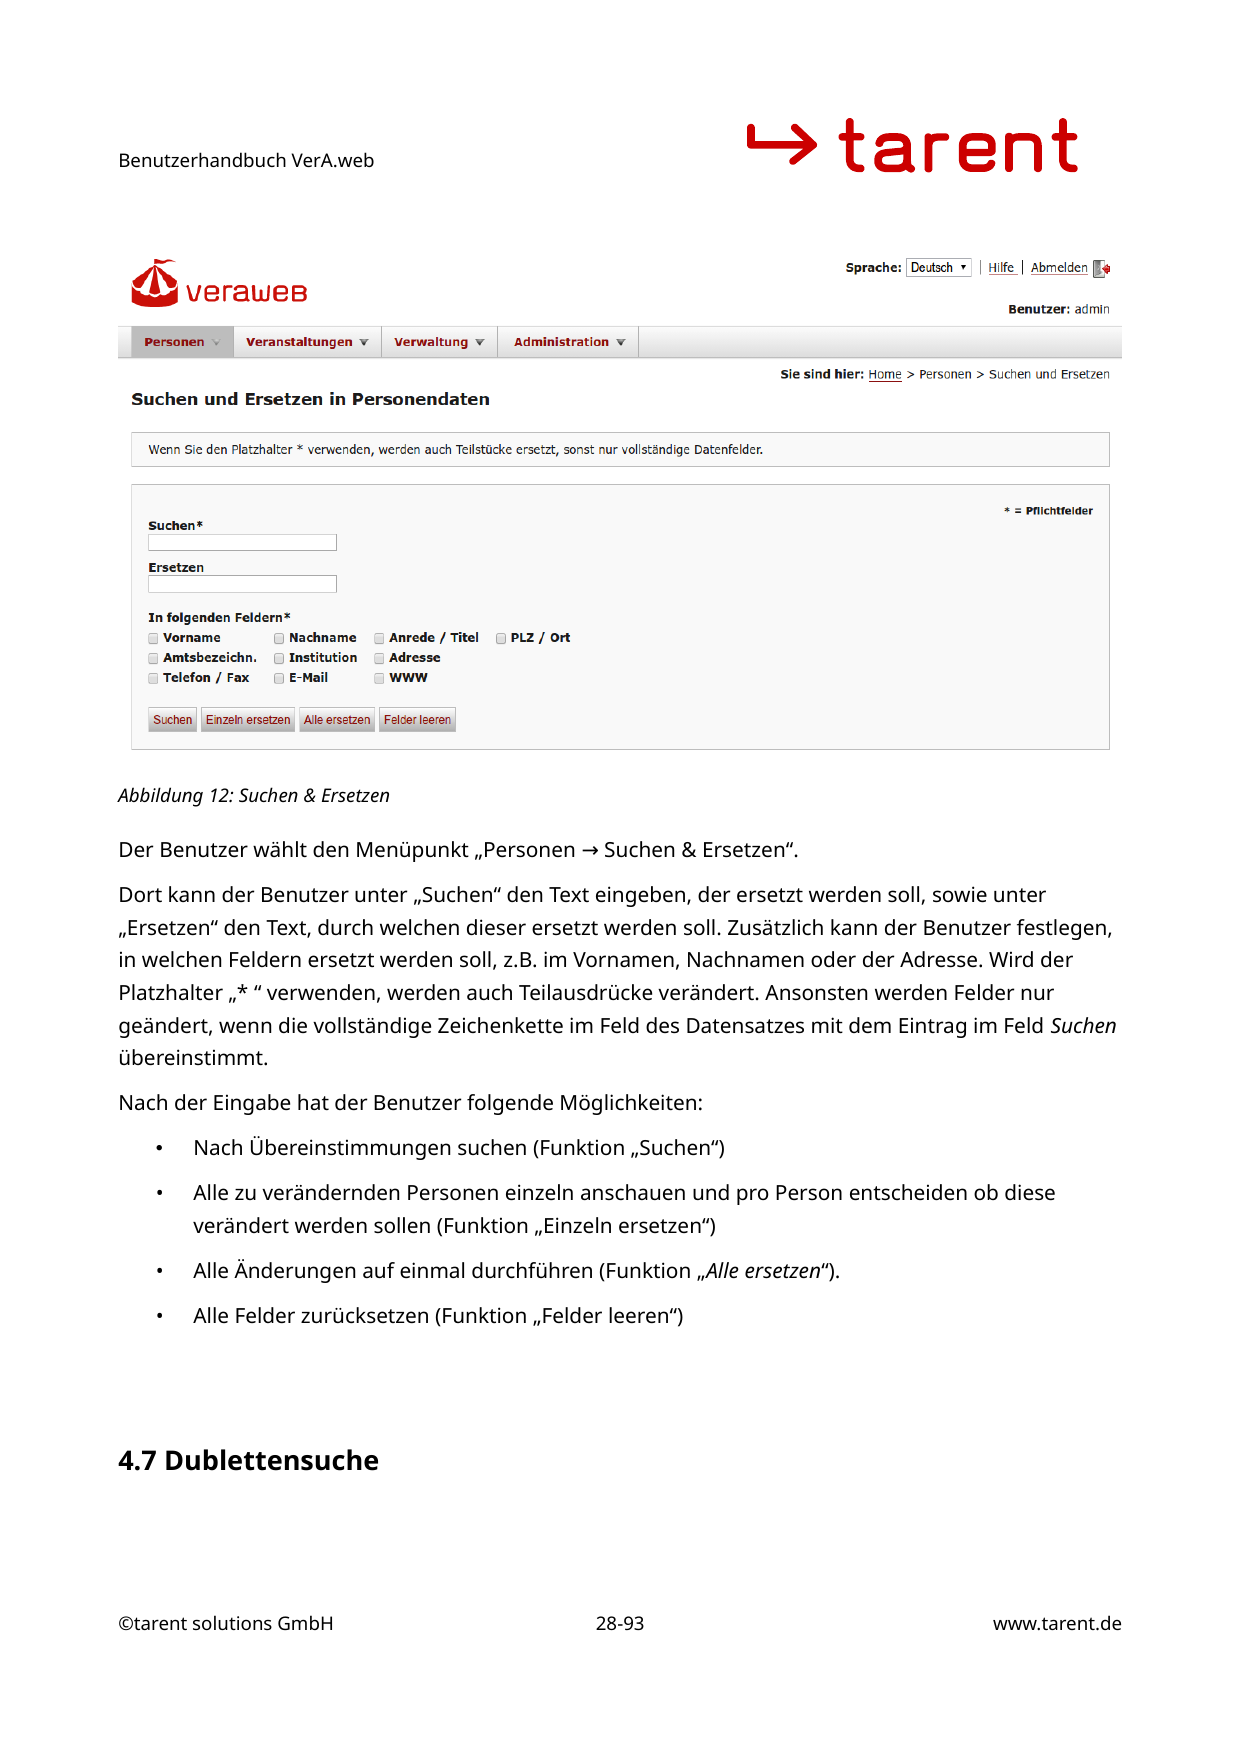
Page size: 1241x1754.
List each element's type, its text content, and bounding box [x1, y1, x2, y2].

list Nach Übereinstimmungen suchen (Funktion „Suchen“) [156, 1133, 1122, 1162]
text [118, 232, 1122, 255]
list Alle zu verändernden Personen einzeln anschauen und pro Person entscheiden ob diese verändert werden sollen (Funktion „Einzeln ersetzen“) [156, 1178, 1122, 1239]
text Der Benutzer wählt den Menüpunkt „Personen → Suchen & Ersetzen“. [118, 807, 1122, 864]
text Dort kann der Benutzer unter „Suchen“ den Text eingeben, der ersetzt werden soll, sowie unter „Ersetzen“ den Text, durch welchen dieser ersetzt werden soll. Zusätzlich kann der Benutzer festlegen, in welchen Feldern ersetzt werden soll, z.B. im Vornamen, Nachnamen oder der Adresse. Wird der Platzhalter „* “ verwenden, werden auch Teilausdrücke verändert. Ansonsten werden Felder nur geändert, wenn die vollständige Zeichenkette im Feld des Datensatzes mit dem Eintrag im Feld Suchen übereinstimmt. [118, 880, 1122, 1072]
list Alle Felder zurücksetzen (Funktion „Felder leeren“) [156, 1301, 1122, 1329]
picture [118, 255, 1122, 755]
text Nach der Eingabe hat der Benutzer folgende Möglichkeiten: [118, 1088, 1122, 1117]
text Abbildung 12: Suchen & Ersetzen [118, 755, 1122, 807]
list Alle Änderungen auf einmal durchführen (Funktion „Alle ersetzen“). [156, 1256, 1122, 1284]
subtitle Dublettensuche [118, 1441, 1122, 1478]
